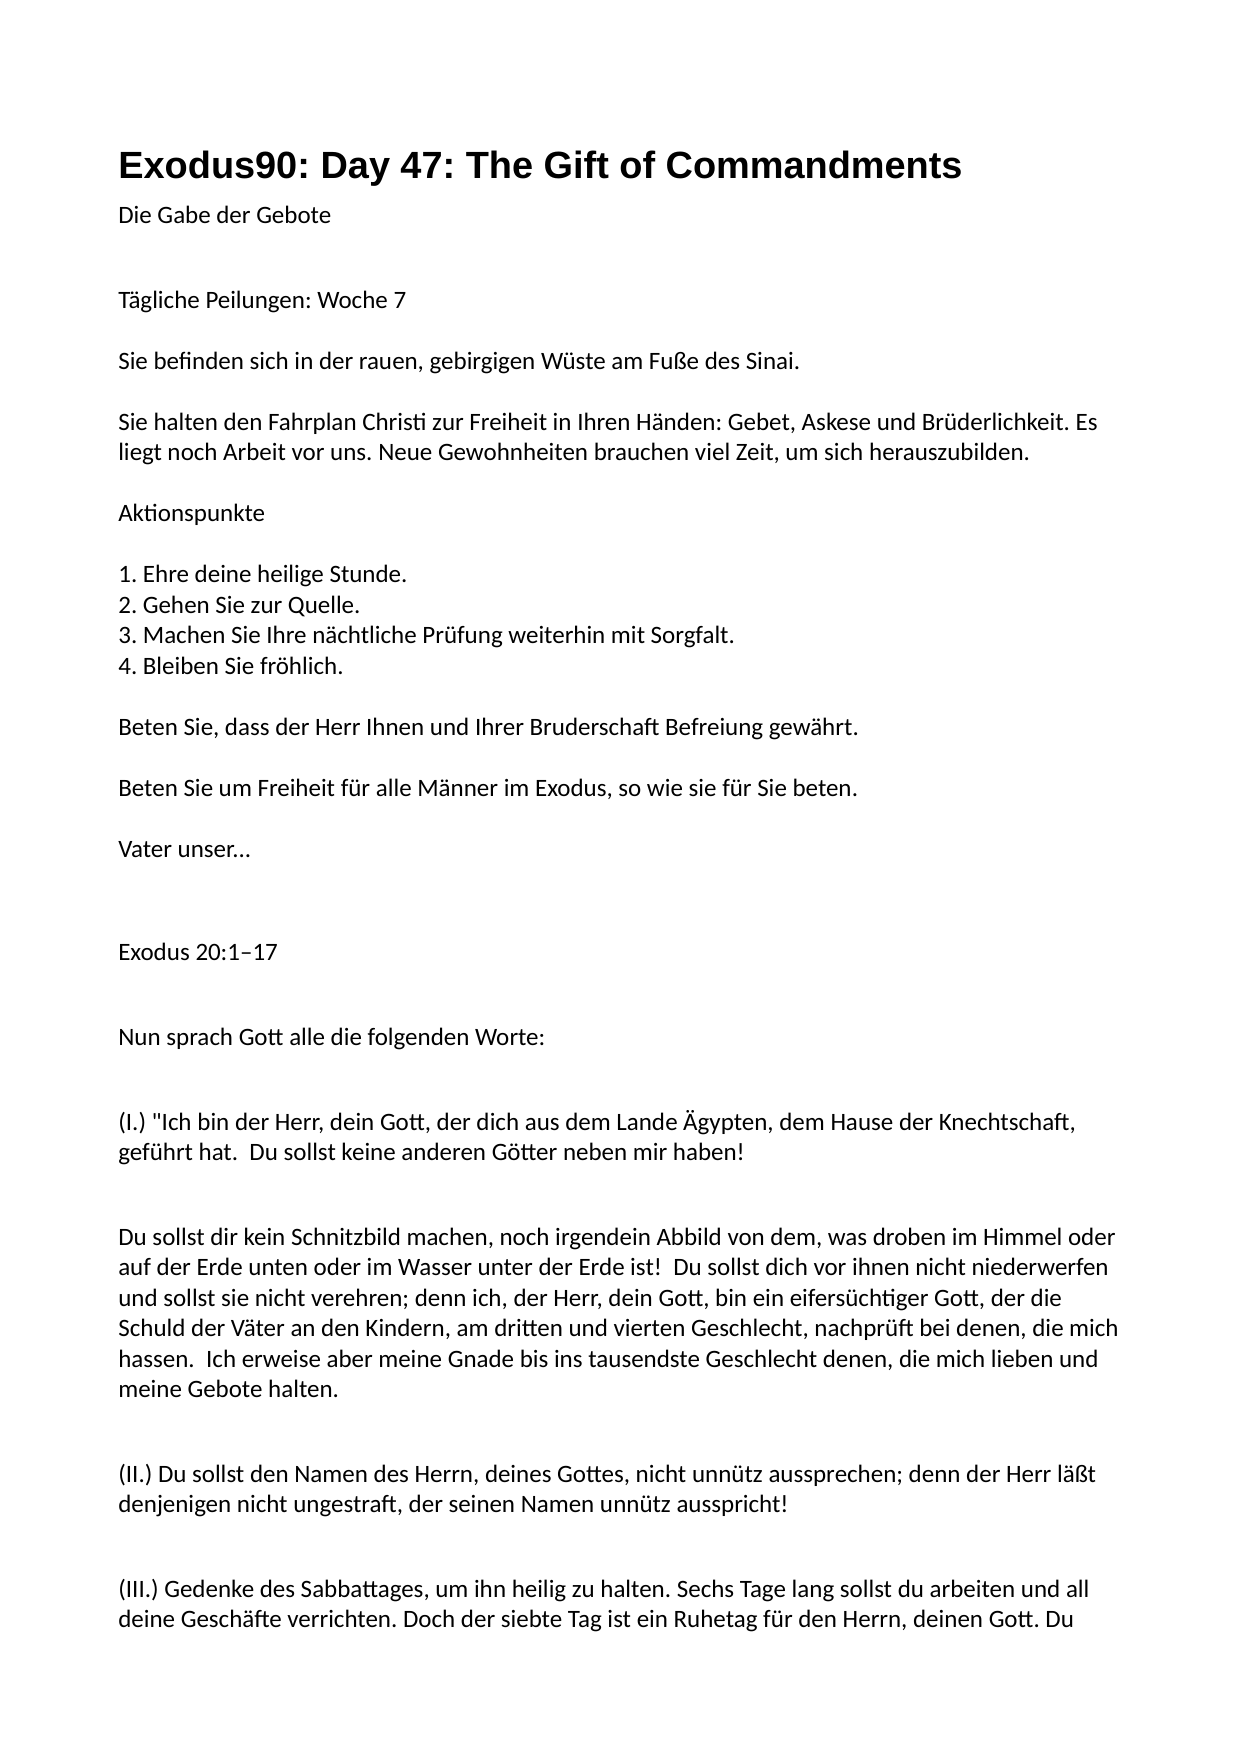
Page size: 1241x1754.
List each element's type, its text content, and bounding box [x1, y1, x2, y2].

text Die Gabe der Gebote [118, 199, 1122, 230]
text (II.) Du sollst den Namen des Herrn, deines Gottes, nicht unnütz aussprechen; denn der Herr läßt denjenigen nicht ungestraft, der seinen Namen unnütz ausspricht! [118, 1458, 1122, 1519]
text Nun sprach Gott alle die folgenden Worte: [118, 1021, 1122, 1052]
subtitle Exodus90: Day 47: The Gift of Commandments [118, 143, 1122, 187]
text Du sollst dir kein Schnitzbild machen, noch irgendein Abbild von dem, was droben im Himmel oder auf der Erde unten oder im Wasser unter der Erde ist! Du sollst dich vor ihnen nicht niederwerfen und sollst sie nicht verehren; denn ich, der Herr, dein Gott, bin ein eifersüchtiger Gott, der die Schuld der Väter an den Kindern, am dritten und vierten Geschlecht, nachprüft bei denen, die mich hassen. Ich erweise aber meine Gnade bis ins tausendste Geschlecht denen, die mich lieben und meine Gebote halten. [118, 1221, 1122, 1404]
text (I.) "Ich bin der Herr, dein Gott, der dich aus dem Lande Ägypten, dem Hause der Knechtschaft, geführt hat. Du sollst keine anderen Götter neben mir haben! [118, 1106, 1122, 1167]
text (III.) Gedenke des Sabbattages, um ihn heilig zu halten. Sechs Tage lang sollst du arbeiten und all deine Geschäfte verrichten. Doch der siebte Tag ist ein Ruhetag für den Herrn, deinen Gott. Du [118, 1573, 1122, 1634]
text Tägliche Peilungen: Woche 7 Sie befinden sich in der rauen, gebirgigen Wüste am Fuße des Sinai. Sie halten den Fahrplan Christi zur Freiheit in Ihren Händen: Gebet, Askese und Brüderlichkeit. Es liegt noch Arbeit vor uns. Neue Gewohnheiten brauchen viel Zeit, um sich herauszubilden. Aktionspunkte 1. Ehre deine heilige Stunde. 2. Gehen Sie zur Quelle. 3. Machen Sie Ihre nächtliche Prüfung weiterhin mit Sorgfalt. 4. Bleiben Sie fröhlich. Beten Sie, dass der Herr Ihnen und Ihrer Bruderschaft Befreiung gewährt. Beten Sie um Freiheit für alle Männer im Exodus, so wie sie für Sie beten. Vater unser... [118, 284, 1122, 925]
text Exodus 20:1–17 [118, 937, 1122, 967]
